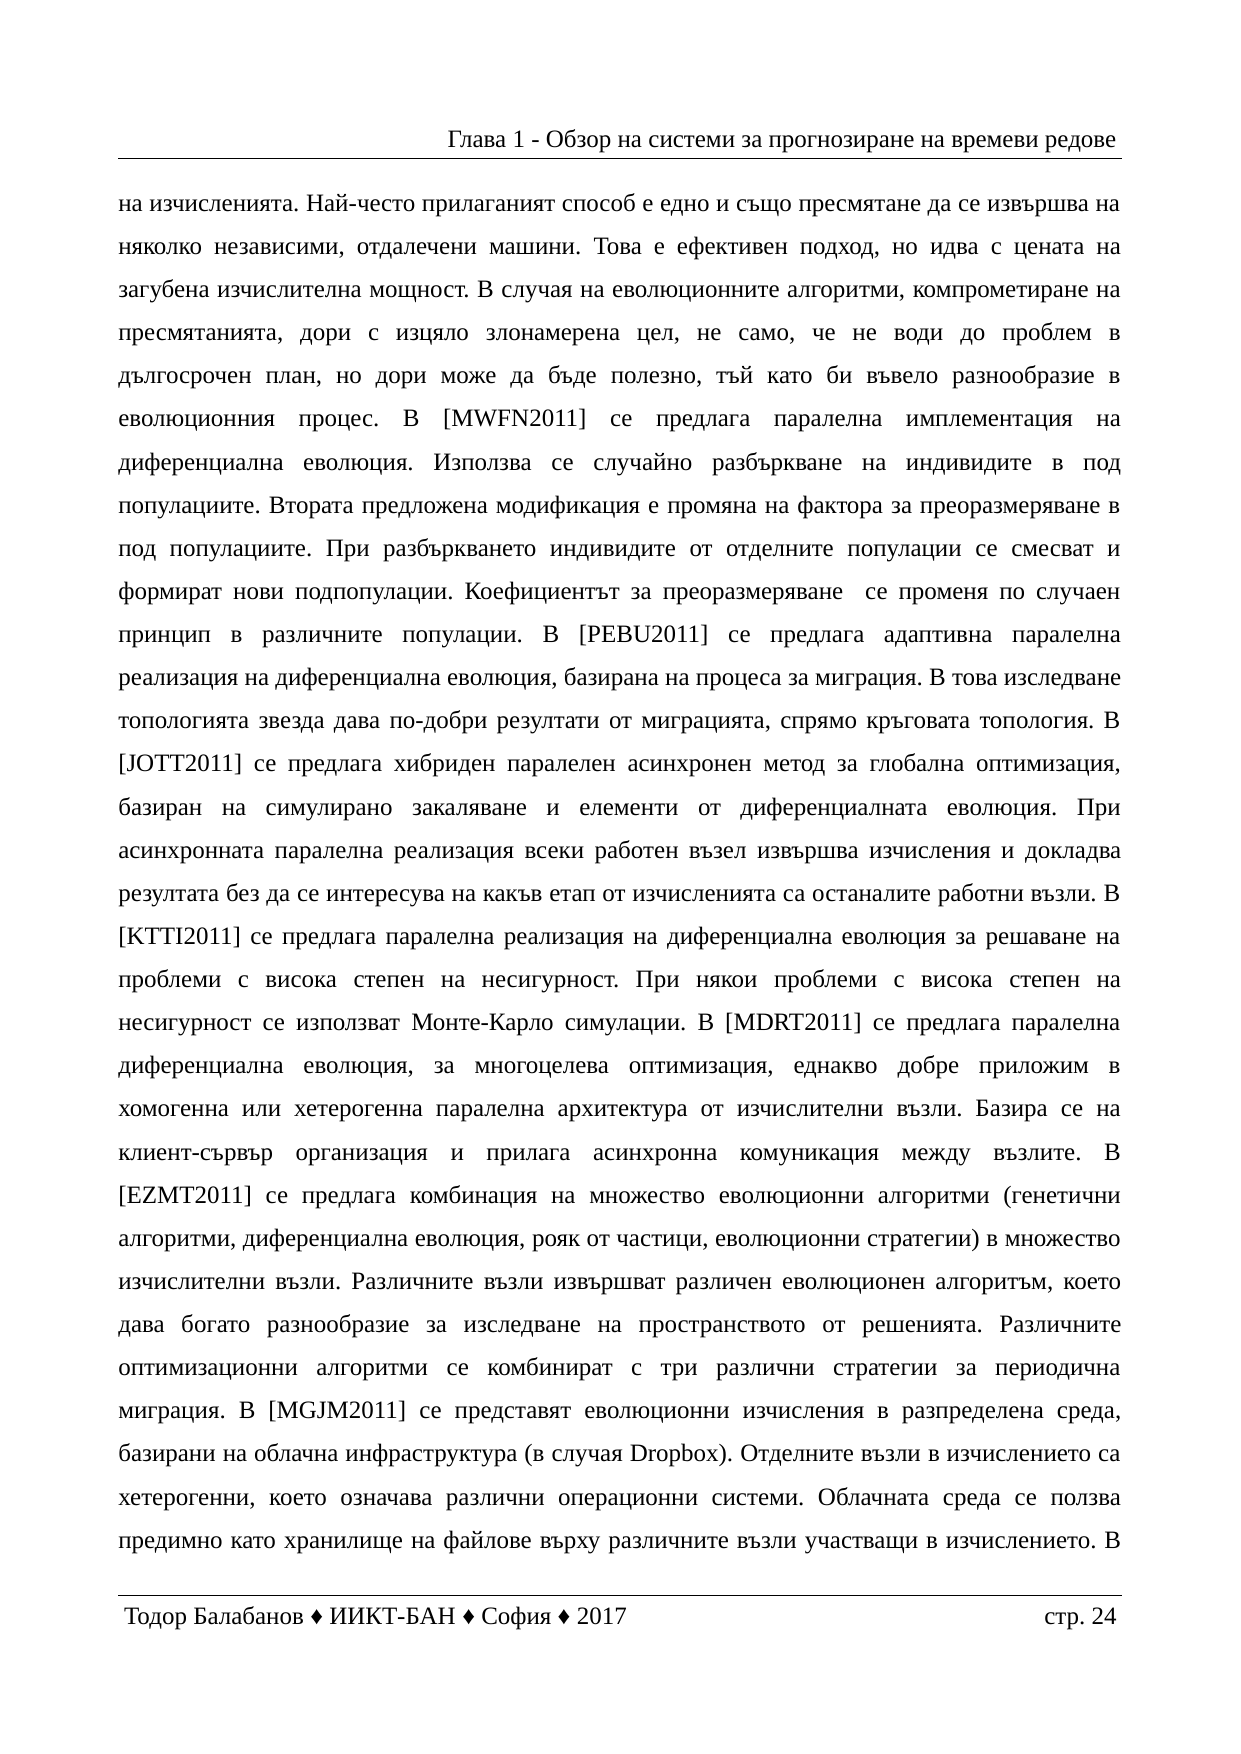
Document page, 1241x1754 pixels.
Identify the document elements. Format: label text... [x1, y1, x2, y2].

text на изчисленията. Най-често прилаганият способ е едно и също пресмятане да се извършва на няколко независими, отдалечени машини. Това е ефективен подход, но идва с цената на загубена изчислителна мощност. В случая на еволюционните алгоритми, компрометиране на пресмятанията, дори с изцяло злонамерена цел, не само, че не води до проблем в дългосрочен план, но дори може да бъде полезно, тъй като би въвело разнообразие в еволюционния процес. В [MWFN2011] се предлага паралелна имплементация на диференциална еволюция. Използва се случайно разбъркване на индивидите в под популациите. Втората предложена модификация е промяна на фактора за преоразмеряване в под популациите. При разбъркването индивидите от отделните популации се смесват и формират нови подпопулации. Коефициентът за преоразмеряване се променя по случаен принцип в различните популации. В [PEBU2011] се предлага адаптивна паралелна реализация на диференциална еволюция, базирана на процеса за миграция. В това изследване топологията звезда дава по-добри резултати от миграцията, спрямо кръговата топология. В [JOTT2011] се предлага хибриден паралелен асинхронен метод за глобална оптимизация, базиран на симулирано закаляване и елементи от диференциалната еволюция. При асинхронната паралелна реализация всеки работен възел извършва изчисления и докладва резултата без да се интересува на какъв етап от изчисленията са останалите работни възли. В [KTTI2011] се предлага паралелна реализация на диференциална еволюция за решаване на проблеми с висока степен на несигурност. При някои проблеми с висока степен на несигурност се използват Монте-Карло симулации. В [MDRT2011] се предлага паралелна диференциална еволюция, за многоцелева оптимизация, еднакво добре приложим в хомогенна или хетерогенна паралелна архитектура от изчислителни възли. Базира се на клиент-сървър организация и прилага асинхронна комуникация между възлите. В [EZMT2011] се предлага комбинация на множество еволюционни алгоритми (генетични алгоритми, диференциална еволюция, рояк от частици, еволюционни стратегии) в множество изчислителни възли. Различните възли извършват различен еволюционен алгоритъм, което дава богато разнообразие за изследване на пространството от решенията. Различните оптимизационни алгоритми се комбинират с три различни стратегии за периодична миграция. В [MGJM2011] се представят еволюционни изчисления в разпределена среда, базирани на облачна инфраструктура (в случая Dropbox). Отделните възли в изчислението са хетерогенни, което означава различни операционни системи. Облачната среда се ползва предимно като хранилище на файлове върху различните възли участващи в изчислението. В [118, 188, 1122, 1553]
